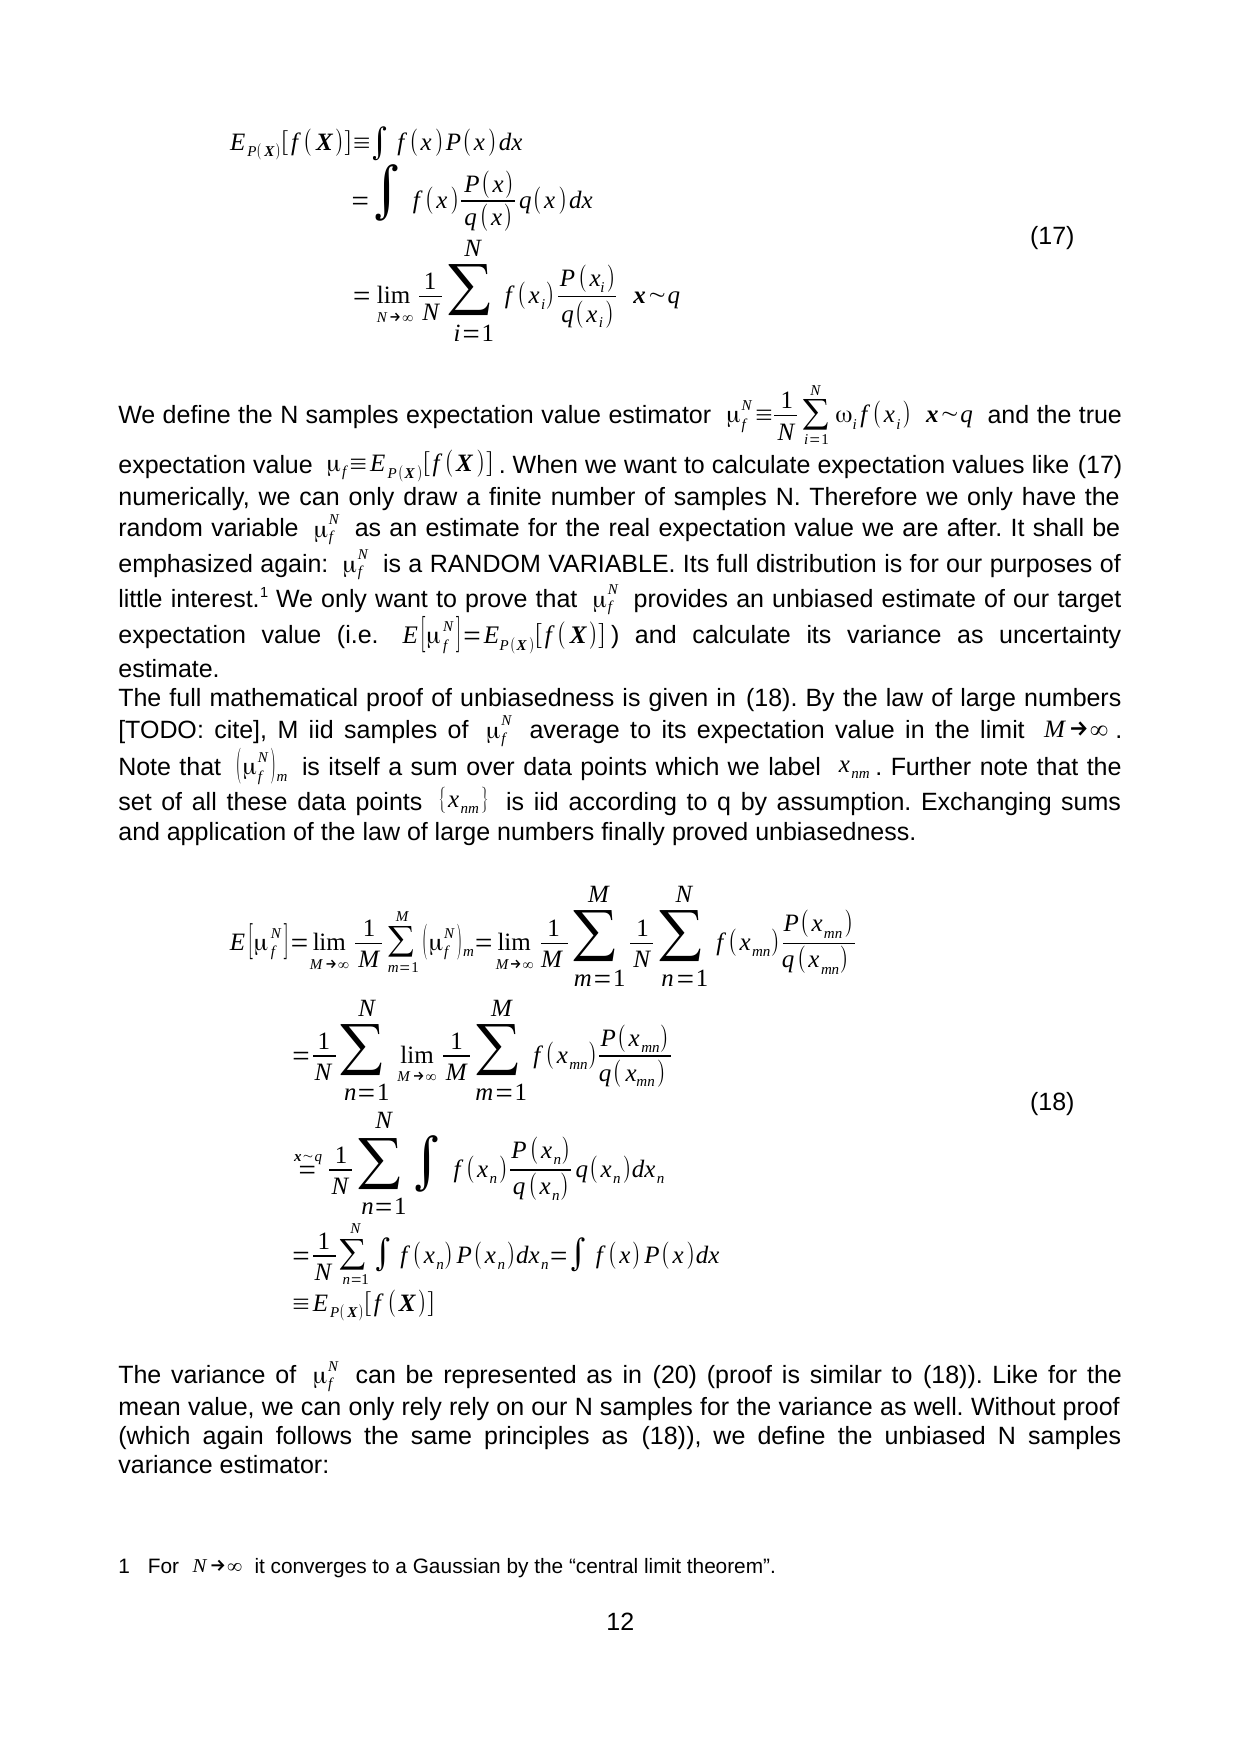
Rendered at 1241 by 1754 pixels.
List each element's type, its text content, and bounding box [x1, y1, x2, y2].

table_header (17) [1024, 118, 1123, 352]
text For it converges to a Gaussian by the “central limit theorem”. [118, 1554, 1122, 1578]
table_header [118, 118, 217, 352]
table_header [118, 875, 217, 1328]
text We define the N samples expectation value estimator and the true expectation value . When we want to calculate expectation values like (17) numerically, we can only draw a finite number of samples N. Therefore we only have the random variable as an estimate for the real expectation value we are after. It shall be emphasized again: is a RANDOM VARIABLE. Its full distribution is for our purposes of little interest. We only want to prove that provides an unbiased estimate of our target expectation value (i.e. ) and calculate its variance as uncertainty estimate. [118, 381, 1122, 683]
text The full mathematical proof of unbiasedness is given in (18). By the law of large numbers [TODO: cite], M iid samples of average to its expectation value in the limit . Note that is itself a sum over data points which we label . Further note that the set of all these data points is iid according to q by assumption. Exchanging sums and application of the law of large numbers finally proved unbiasedness. [118, 683, 1122, 846]
table_header (18) [1024, 875, 1123, 1328]
table_header [217, 875, 1024, 1328]
text The variance of can be represented as in (20) (proof is similar to (18)). Like for the mean value, we can only rely rely on our N samples for the variance as well. Without proof (which again follows the same principles as (18)), we define the unbiased N samples variance estimator: [118, 1357, 1122, 1478]
table_header [217, 118, 1024, 352]
